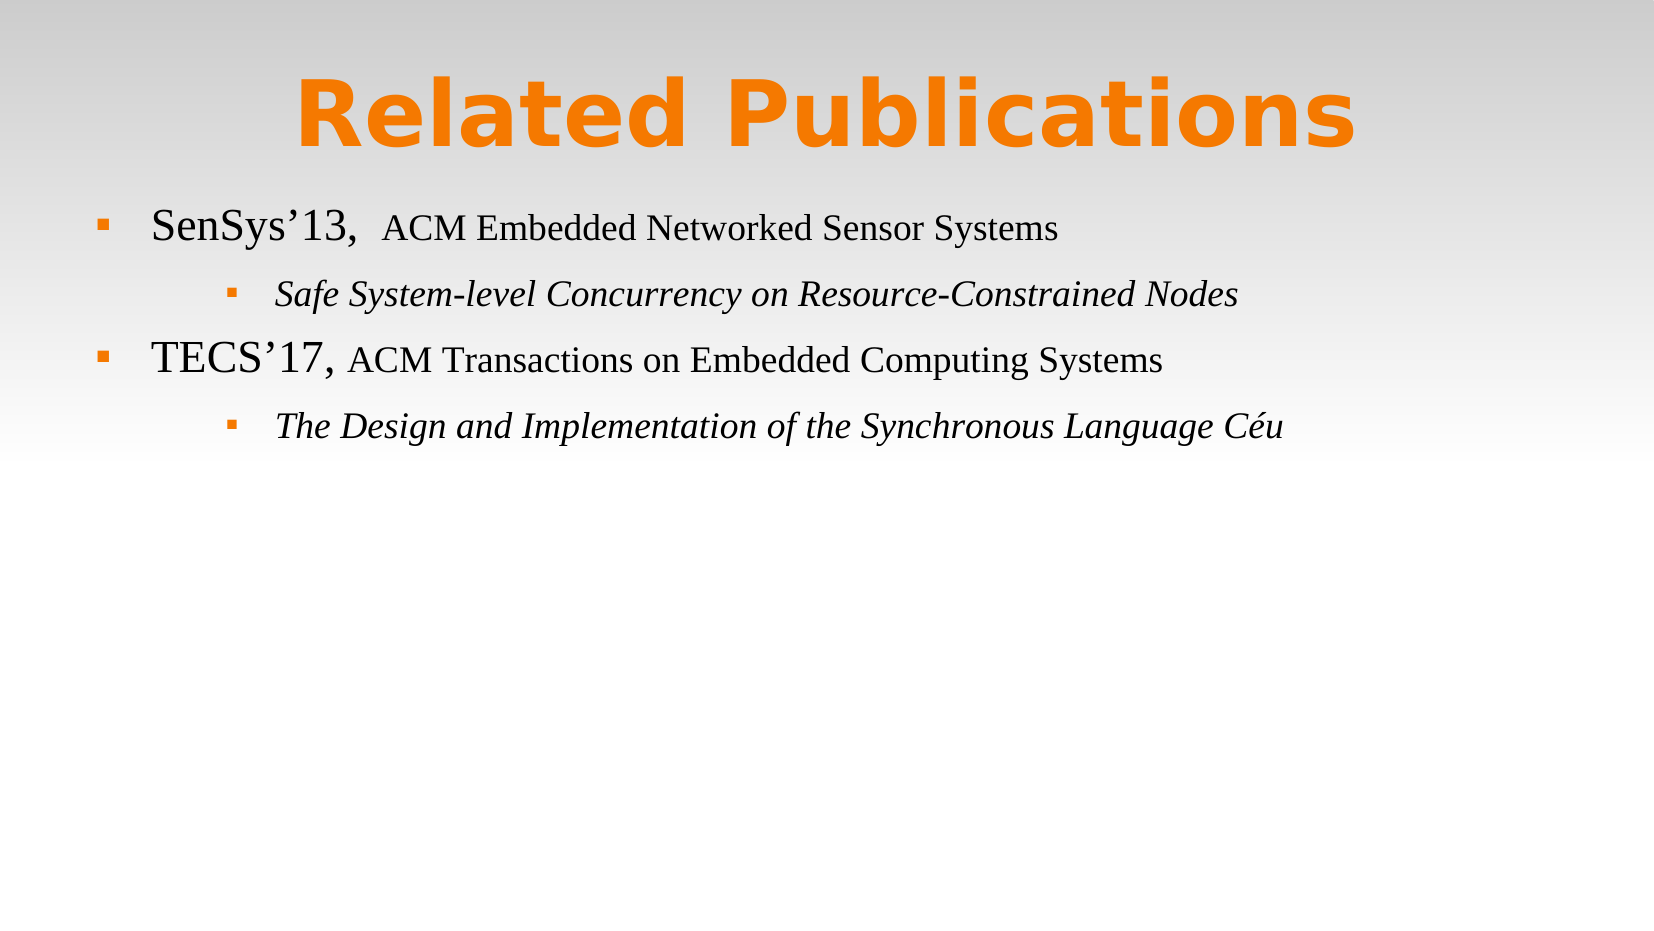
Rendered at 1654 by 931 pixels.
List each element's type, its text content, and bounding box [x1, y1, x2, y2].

title Related Publications [82, 37, 1571, 193]
list SenSys’13, ACM Embedded Networked Sensor Systems Safe System-level Concurrency on Resource-Constrained Nodes TECS’17, ACM Transactions on Embedded Computing Systems The Design and Implementation of the Synchronous Language Céu [26, 199, 1617, 931]
